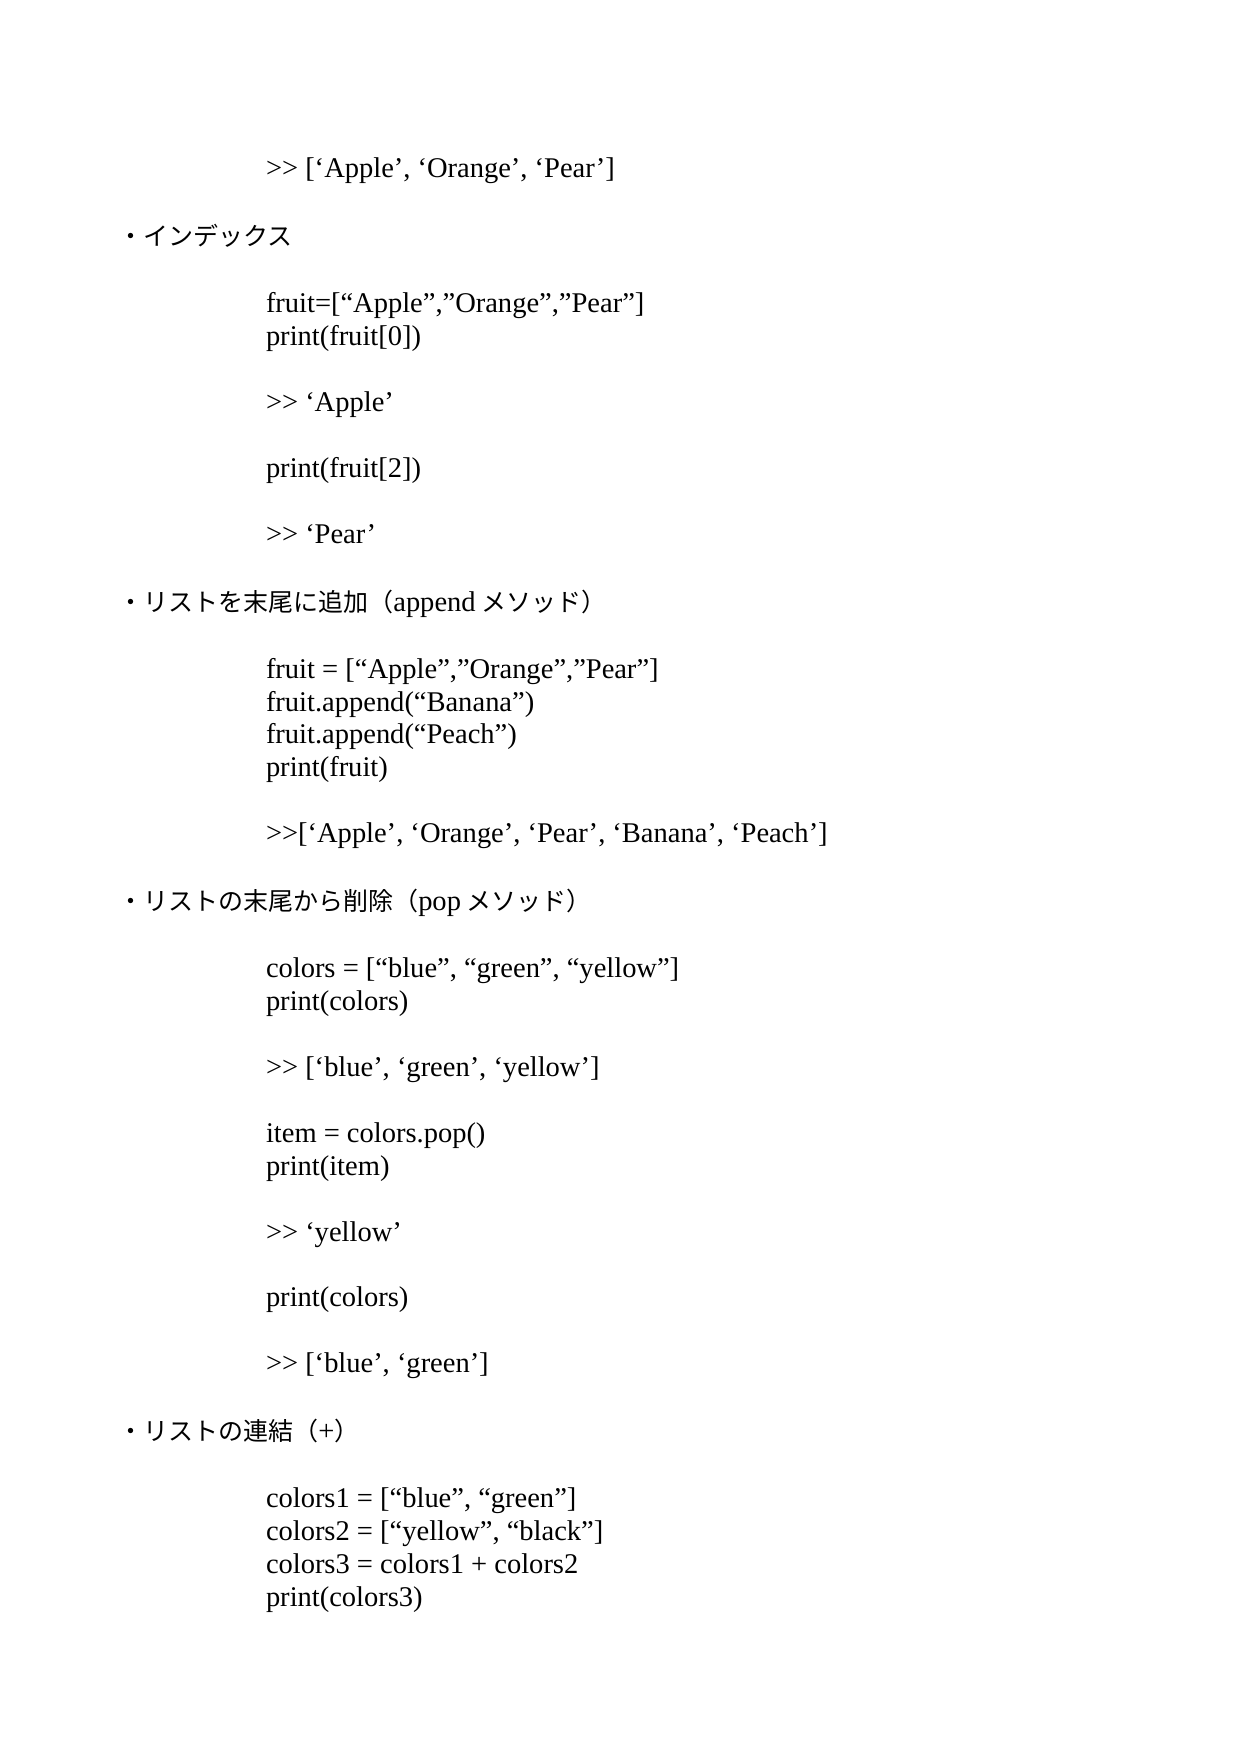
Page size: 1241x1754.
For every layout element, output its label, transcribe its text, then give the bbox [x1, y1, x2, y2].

text >> [‘blue’, ‘green’, ‘yellow’] [118, 1050, 1122, 1083]
text colors3 = colors1 + colors2 [118, 1547, 1122, 1580]
text ・インデックス [118, 217, 1122, 253]
text fruit.append(“Peach”) [118, 717, 1122, 750]
text fruit = [“Apple”,”Orange”,”Pear”] [118, 651, 1122, 684]
text print(fruit[2]) [118, 451, 1122, 483]
text fruit.append(“Banana”) [118, 684, 1122, 717]
text >> ‘Apple’ [118, 385, 1122, 418]
text >> [‘Apple’, ‘Orange’, ‘Pear’] [118, 151, 1122, 184]
text ・リストを末尾に追加（appendメソッド） [118, 582, 1122, 618]
text print(colors) [118, 984, 1122, 1017]
text ・リストの末尾から削除（popメソッド） [118, 882, 1122, 918]
text print(colors) [118, 1280, 1122, 1313]
text colors1 = [“blue”, “green”] [118, 1481, 1122, 1514]
text >> ‘yellow’ [118, 1214, 1122, 1247]
text colors2 = [“yellow”, “black”] [118, 1514, 1122, 1547]
text print(item) [118, 1148, 1122, 1181]
text >> ‘Pear’ [118, 516, 1122, 549]
text item = colors.pop() [118, 1116, 1122, 1148]
text fruit=[“Apple”,”Orange”,”Pear”] [118, 286, 1122, 319]
text >>[‘Apple’, ‘Orange’, ‘Pear’, ‘Banana’, ‘Peach’] [118, 816, 1122, 849]
text print(colors3) [118, 1580, 1122, 1613]
text >> [‘blue’, ‘green’] [118, 1346, 1122, 1379]
text colors = [“blue”, “green”, “yellow”] [118, 951, 1122, 984]
text ・リストの連結（+） [118, 1412, 1122, 1448]
text print(fruit[0]) [118, 319, 1122, 352]
text print(fruit) [118, 750, 1122, 783]
